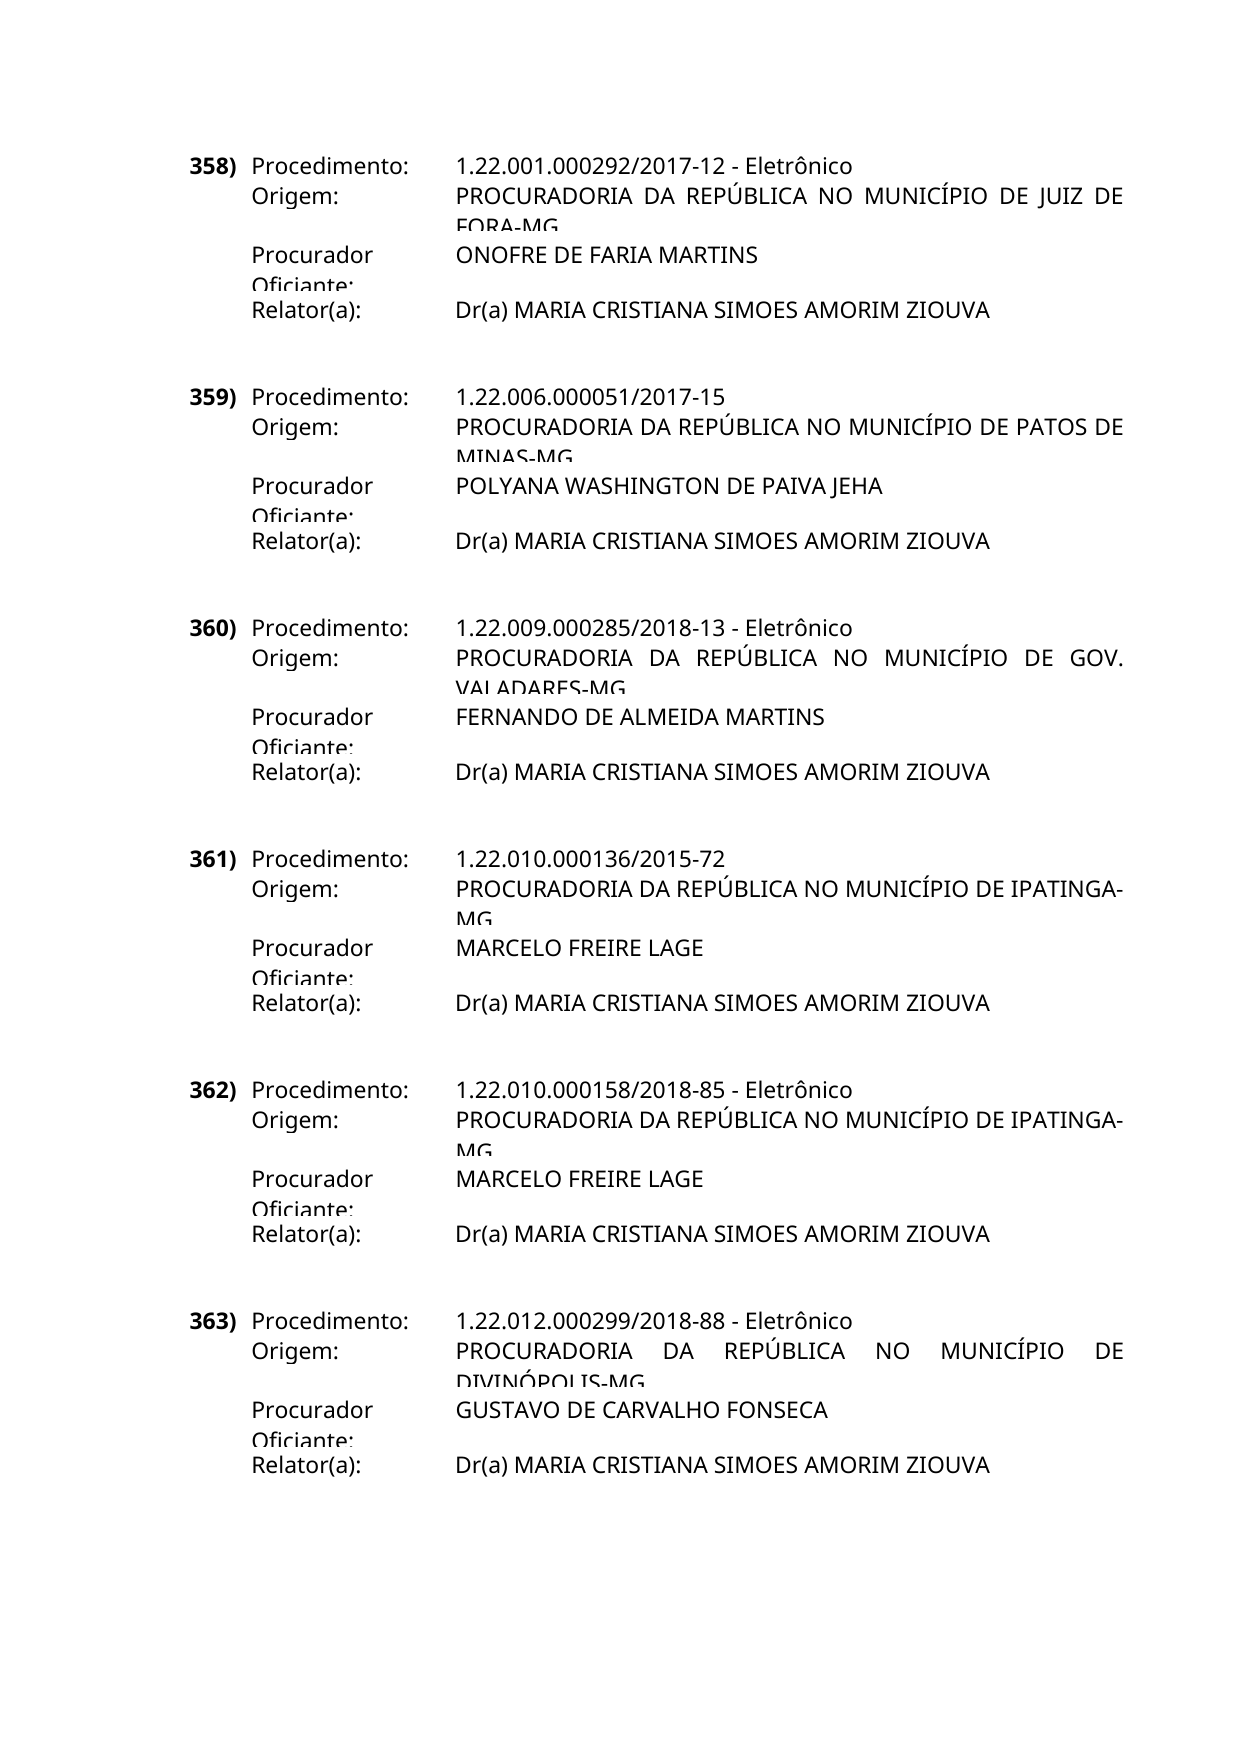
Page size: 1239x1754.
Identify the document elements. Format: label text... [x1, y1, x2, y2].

table_cell [251, 693, 455, 701]
table_cell [455, 924, 1124, 932]
table_cell 362) [189, 1074, 251, 1103]
table_cell [0, 1074, 189, 1103]
table_cell Procedimento: [251, 1074, 455, 1103]
table_cell [0, 381, 189, 409]
table_cell [0, 180, 189, 208]
table_cell [189, 1218, 251, 1248]
table_cell [1125, 411, 1239, 439]
table_cell Procurador Oficiante: [251, 239, 455, 291]
table_cell [1125, 324, 1239, 381]
table_cell [1125, 642, 1239, 671]
table_cell [189, 1248, 251, 1305]
table_cell [1125, 525, 1239, 555]
table_cell Origem: [251, 411, 455, 439]
table_cell [189, 1017, 251, 1074]
table_cell [1125, 1305, 1239, 1334]
table_header Relator(a): [251, 987, 455, 1016]
table_cell [1125, 1248, 1239, 1305]
table_cell [189, 180, 251, 208]
table_cell [0, 1335, 189, 1364]
table_cell [1125, 555, 1239, 612]
table_cell [1125, 873, 1239, 902]
table_cell [189, 902, 251, 924]
table_cell [189, 411, 251, 439]
table_cell 1.22.010.000158/2018-85 - Eletrônico [455, 1074, 1124, 1103]
table_cell [1125, 1163, 1239, 1214]
table_cell [1125, 1364, 1239, 1386]
table_cell [0, 1017, 189, 1074]
table_cell [1125, 1133, 1239, 1155]
table_cell [189, 239, 251, 289]
table_cell [0, 1305, 189, 1334]
table_cell [189, 555, 251, 612]
table_cell 1.22.012.000299/2018-88 - Eletrônico [455, 1305, 1124, 1334]
table_cell Procedimento: [251, 843, 455, 872]
table_cell [1125, 843, 1239, 872]
table_cell Origem: [251, 1335, 455, 1364]
table_header Dr(a) MARIA CRISTIANA SIMOES AMORIM ZIOUVA [455, 294, 1122, 323]
table_cell [455, 324, 1124, 381]
table_cell 363) [189, 1305, 251, 1334]
table_cell [0, 470, 189, 521]
table_header Relator(a): [251, 294, 455, 323]
table_cell [251, 1386, 455, 1394]
table_cell [1125, 462, 1239, 469]
table_header Dr(a) MARIA CRISTIANA SIMOES AMORIM ZIOUVA [455, 1218, 1122, 1247]
table_cell [0, 294, 189, 324]
table_cell [189, 470, 251, 521]
table_cell 1.22.006.000051/2017-15 [455, 381, 1124, 409]
table_cell 1.22.009.000285/2018-13 - Eletrônico [455, 612, 1124, 641]
table_cell [1125, 470, 1239, 521]
table_header Dr(a) MARIA CRISTIANA SIMOES AMORIM ZIOUVA [455, 987, 1122, 1016]
table_cell [251, 1364, 455, 1386]
table_cell Procurador Oficiante: [251, 1163, 455, 1215]
table_cell [251, 924, 455, 932]
table_cell [455, 693, 1124, 701]
table_cell [0, 1163, 189, 1214]
table_cell [0, 786, 189, 843]
table_cell [1125, 440, 1239, 462]
table_header Relator(a): [251, 1449, 455, 1478]
table_cell [189, 324, 251, 381]
table_cell [455, 1017, 1124, 1074]
table_cell [0, 462, 189, 469]
table_cell [251, 324, 455, 381]
table_cell [1125, 1394, 1239, 1445]
table_cell [1125, 1449, 1239, 1479]
table_cell [0, 231, 189, 238]
table_cell PROCURADORIA DA REPÚBLICA NO MUNICÍPIO DE GOV. VALADARES-MG [455, 642, 1124, 693]
table_cell [1125, 902, 1239, 924]
table_cell [0, 1248, 189, 1305]
table_cell [455, 1386, 1124, 1394]
table_cell [0, 239, 189, 289]
table_cell [1125, 987, 1239, 1017]
table_cell POLYANA WASHINGTON DE PAIVA JEHA [455, 470, 1124, 521]
table_cell [0, 411, 189, 439]
table_cell [0, 987, 189, 1017]
table_header Relator(a): [251, 756, 455, 785]
table_cell [189, 693, 251, 701]
table_cell [189, 1364, 251, 1386]
table_cell [1125, 1017, 1239, 1074]
table_cell [1125, 209, 1239, 231]
table_cell Procurador Oficiante: [251, 932, 455, 984]
table_cell [189, 440, 251, 462]
table_cell Procedimento: [251, 612, 455, 641]
table_cell [251, 440, 455, 462]
table_cell 358) [189, 150, 251, 178]
table_cell PROCURADORIA DA REPÚBLICA NO MUNICÍPIO DE IPATINGA-MG [455, 873, 1124, 924]
table_cell Origem: [251, 1104, 455, 1133]
table_cell [455, 231, 1124, 238]
table_cell [1125, 231, 1239, 238]
table_cell [189, 701, 251, 752]
table_cell [0, 756, 189, 786]
table_cell [1125, 924, 1239, 932]
table_cell [1125, 1155, 1239, 1163]
table_cell [189, 756, 251, 786]
table_cell [251, 902, 455, 924]
table_cell [251, 1155, 455, 1163]
table_cell [1125, 1335, 1239, 1364]
table_cell [251, 555, 455, 612]
table_cell [251, 1248, 455, 1305]
table_cell 360) [189, 612, 251, 641]
table_cell [251, 671, 455, 693]
table_cell 1.22.001.000292/2017-12 - Eletrônico [455, 150, 1124, 178]
table_cell PROCURADORIA DA REPÚBLICA NO MUNICÍPIO DE PATOS DE MINAS-MG [455, 411, 1124, 462]
table_cell [1125, 1104, 1239, 1133]
table_cell [251, 1133, 455, 1155]
table_cell [0, 873, 189, 902]
table_header Relator(a): [251, 525, 455, 554]
table_cell [1125, 612, 1239, 641]
table_cell [251, 462, 455, 469]
table_cell [189, 642, 251, 671]
table_cell [189, 525, 251, 555]
table_cell Procedimento: [251, 150, 455, 178]
table_cell [0, 209, 189, 231]
table_cell [1125, 150, 1239, 178]
table_cell [0, 932, 189, 983]
table_header [189, 0, 251, 150]
table_cell PROCURADORIA DA REPÚBLICA NO MUNICÍPIO DE JUIZ DE FORA-MG [455, 180, 1124, 231]
table_cell [189, 1163, 251, 1214]
table_cell [251, 786, 455, 843]
table_cell Procurador Oficiante: [251, 1394, 455, 1446]
table_cell [189, 209, 251, 231]
table_cell Origem: [251, 180, 455, 208]
table_cell PROCURADORIA DA REPÚBLICA NO MUNICÍPIO DE DIVINÓPOLIS-MG [455, 1335, 1124, 1386]
table_cell [189, 873, 251, 902]
table_cell MARCELO FREIRE LAGE [455, 932, 1124, 983]
table_cell [1125, 381, 1239, 409]
table_cell [189, 987, 251, 1017]
table_header [251, 0, 455, 150]
table_header Dr(a) MARIA CRISTIANA SIMOES AMORIM ZIOUVA [455, 756, 1122, 785]
table_cell [0, 1104, 189, 1133]
table_cell [189, 932, 251, 983]
table_cell Procedimento: [251, 381, 455, 409]
table_cell Procurador Oficiante: [251, 701, 455, 753]
table_cell [251, 1017, 455, 1074]
table_header Relator(a): [251, 1218, 455, 1247]
table_cell [189, 1335, 251, 1364]
table_cell [1125, 701, 1239, 752]
table_cell [1125, 1386, 1239, 1394]
table_cell Origem: [251, 642, 455, 671]
table_cell [0, 701, 189, 752]
table_cell [0, 1394, 189, 1445]
table_cell [189, 786, 251, 843]
table_cell [1125, 239, 1239, 289]
table_cell [0, 843, 189, 872]
table_cell [0, 671, 189, 693]
table_header Dr(a) MARIA CRISTIANA SIMOES AMORIM ZIOUVA [455, 525, 1122, 554]
table_cell [0, 324, 189, 381]
table_cell [1125, 180, 1239, 208]
table_cell [189, 462, 251, 469]
table_cell GUSTAVO DE CARVALHO FONSECA [455, 1394, 1124, 1445]
table_cell [251, 231, 455, 238]
table_cell [189, 294, 251, 324]
table_cell FERNANDO DE ALMEIDA MARTINS [455, 701, 1124, 752]
table_cell MARCELO FREIRE LAGE [455, 1163, 1124, 1214]
table_cell [0, 1364, 189, 1386]
table_header [0, 0, 189, 150]
table_cell [0, 525, 189, 555]
table_cell [189, 1104, 251, 1133]
table_cell [1125, 1074, 1239, 1103]
table_cell Procedimento: [251, 1305, 455, 1334]
table_cell [0, 555, 189, 612]
table_cell 359) [189, 381, 251, 409]
table_cell [1125, 786, 1239, 843]
table_cell Procurador Oficiante: [251, 470, 455, 522]
table_header [455, 0, 1124, 150]
table_cell [1125, 671, 1239, 693]
table_cell [0, 440, 189, 462]
table_cell [0, 902, 189, 924]
table_cell [0, 1449, 189, 1479]
table_cell [1125, 932, 1239, 983]
table_cell [455, 462, 1124, 469]
table_cell [189, 671, 251, 693]
table_cell [0, 1155, 189, 1163]
table_cell [189, 924, 251, 932]
table_cell [189, 1155, 251, 1163]
table_header Dr(a) MARIA CRISTIANA SIMOES AMORIM ZIOUVA [455, 1449, 1122, 1478]
table_cell [0, 924, 189, 932]
table_cell [189, 231, 251, 238]
table_cell [1125, 294, 1239, 324]
table_cell [0, 693, 189, 701]
table_cell [1125, 693, 1239, 701]
table_cell [189, 1386, 251, 1394]
table_cell 1.22.010.000136/2015-72 [455, 843, 1124, 872]
table_cell 361) [189, 843, 251, 872]
table_cell [0, 1218, 189, 1248]
table_cell Origem: [251, 873, 455, 902]
table_cell [251, 209, 455, 231]
table_cell [1125, 1218, 1239, 1248]
table_cell [189, 1449, 251, 1479]
table_cell [455, 1155, 1124, 1163]
table_cell [0, 1133, 189, 1155]
table_cell PROCURADORIA DA REPÚBLICA NO MUNICÍPIO DE IPATINGA-MG [455, 1104, 1124, 1155]
table_cell [189, 1133, 251, 1155]
table_cell [455, 786, 1124, 843]
table_cell [0, 642, 189, 671]
table_cell ONOFRE DE FARIA MARTINS [455, 239, 1124, 289]
table_cell [0, 150, 189, 178]
table_cell [455, 555, 1124, 612]
table_header [1125, 0, 1239, 150]
table_cell [0, 612, 189, 641]
table_cell [455, 1248, 1124, 1305]
table_cell [0, 1386, 189, 1394]
table_cell [189, 1394, 251, 1445]
table_cell [1125, 756, 1239, 786]
